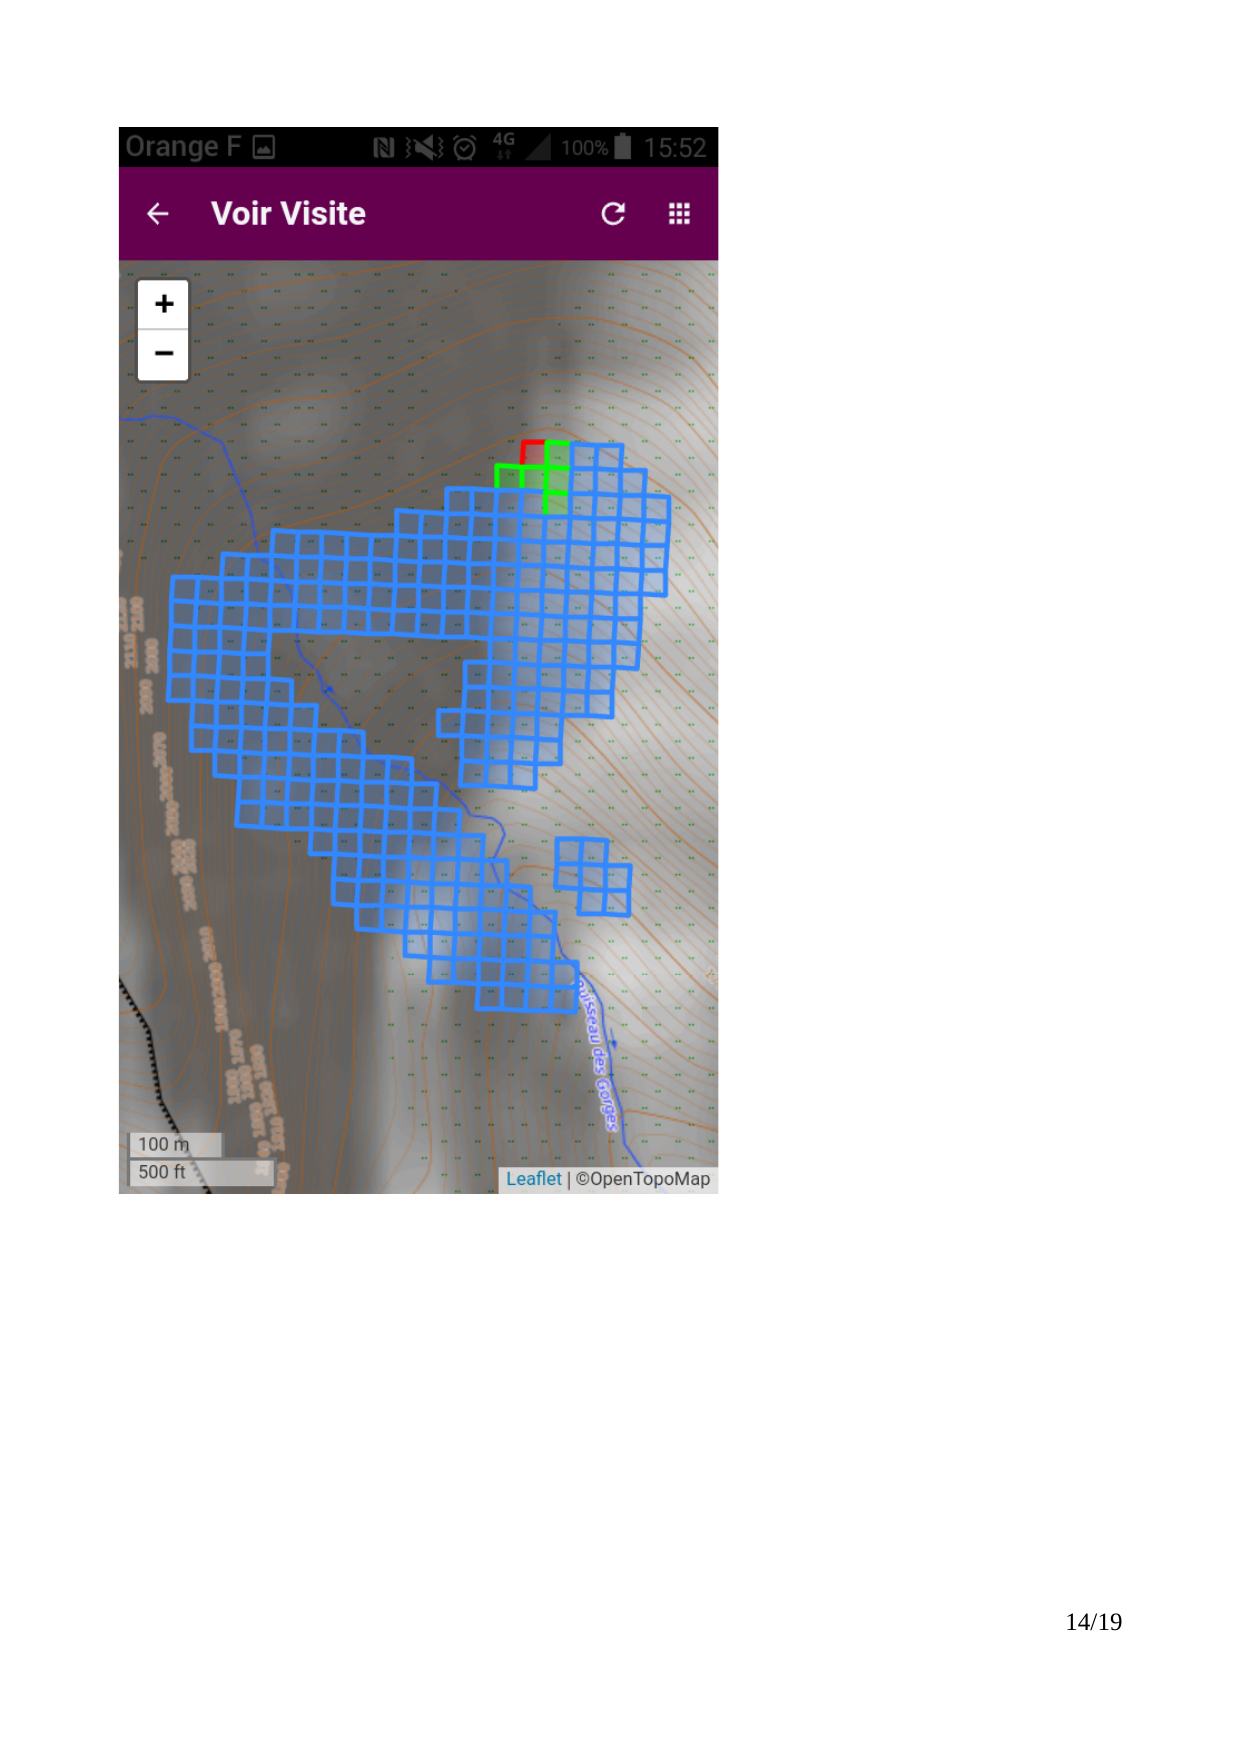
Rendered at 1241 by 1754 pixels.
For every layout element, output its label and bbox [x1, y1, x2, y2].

picture [118, 127, 719, 1194]
